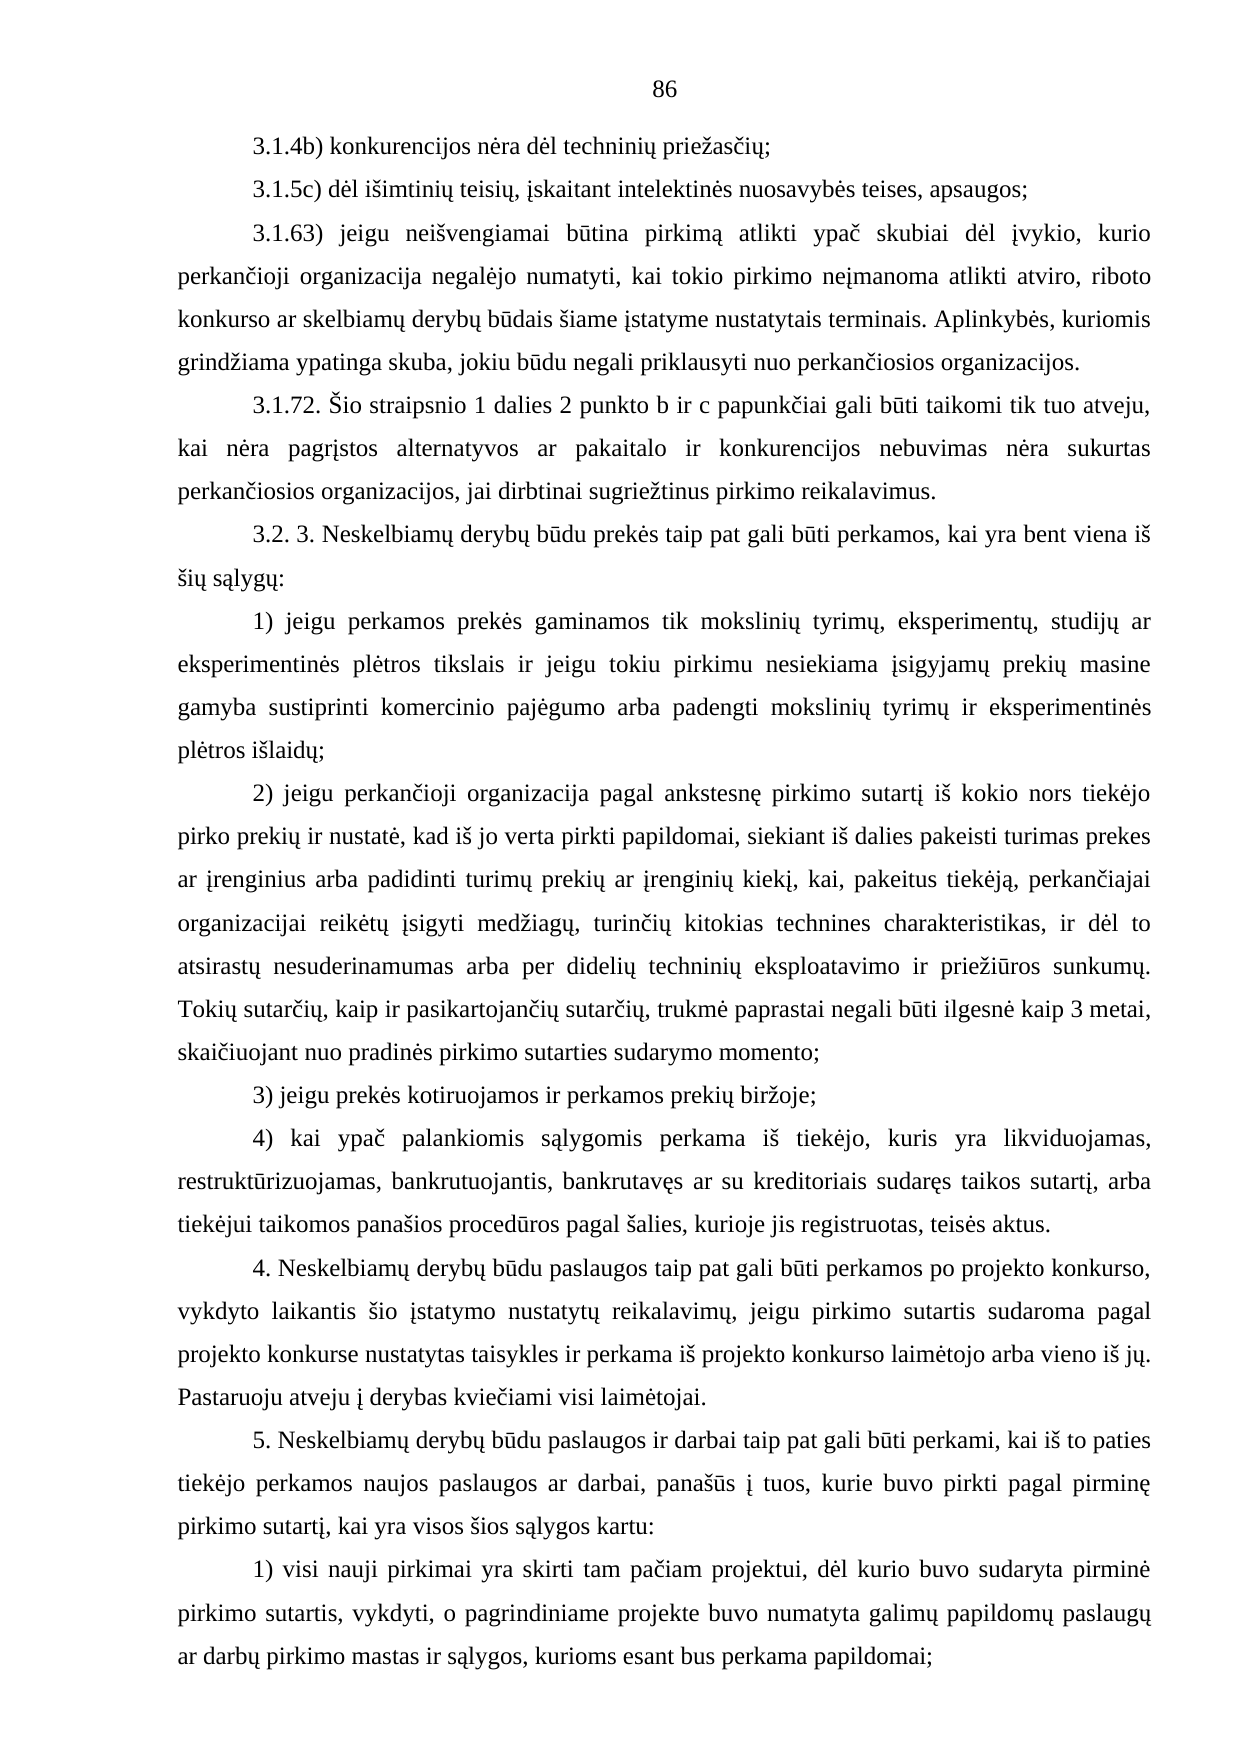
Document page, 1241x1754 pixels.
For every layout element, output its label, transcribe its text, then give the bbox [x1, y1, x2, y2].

text 2) jeigu perkančioji organizacija pagal ankstesnę pirkimo sutartį iš kokio nors tiekėjo pirko prekių ir nustatė, kad iš jo verta pirkti papildomai, siekiant iš dalies pakeisti turimas prekes ar įrenginius arba padidinti turimų prekių ar įrenginių kiekį, kai, pakeitus tiekėją, perkančiajai organizacijai reikėtų įsigyti medžiagų, turinčių kitokias technines charakteristikas, ir dėl to atsirastų nesuderinamumas arba per didelių techninių eksploatavimo ir priežiūros sunkumų. Tokių sutarčių, kaip ir pasikartojančių sutarčių, trukmė paprastai negali būti ilgesnė kaip 3 metai, skaičiuojant nuo pradinės pirkimo sutarties sudarymo momento; [177, 778, 1152, 1066]
text 5. Neskelbiamų derybų būdu paslaugos ir darbai taip pat gali būti perkami, kai iš to paties tiekėjo perkamos naujos paslaugos ar darbai, panašūs į tuos, kurie buvo pirkti pagal pirminę pirkimo sutartį, kai yra visos šios sąlygos kartu: [177, 1425, 1152, 1540]
subtitle b) konkurencijos nėra dėl techninių priežasčių; [177, 131, 1152, 160]
text 4) kai ypač palankiomis sąlygomis perkama iš tiekėjo, kuris yra likviduojamas, restruktūrizuojamas, bankrutuojantis, bankrutavęs ar su kreditoriais sudaręs taikos sutartį, arba tiekėjui taikomos panašios procedūros pagal šalies, kurioje jis registruotas, teisės aktus. [177, 1123, 1152, 1238]
subtitle 3) jeigu neišvengiamai būtina pirkimą atlikti ypač skubiai dėl įvykio, kurio perkančioji organizacija negalėjo numatyti, kai tokio pirkimo neįmanoma atlikti atviro, riboto konkurso ar skelbiamų derybų būdais šiame įstatyme nustatytais terminais. Aplinkybės, kuriomis grindžiama ypatinga skuba, jokiu būdu negali priklausyti nuo perkančiosios organizacijos. [177, 218, 1152, 376]
text 4. Neskelbiamų derybų būdu paslaugos taip pat gali būti perkamos po projekto konkurso, vykdyto laikantis šio įstatymo nustatytų reikalavimų, jeigu pirkimo sutartis sudaroma pagal projekto konkurse nustatytas taisykles ir perkama iš projekto konkurso laimėtojo arba vieno iš jų. Pastaruoju atveju į derybas kviečiami visi laimėtojai. [177, 1253, 1152, 1411]
subtitle 3. Neskelbiamų derybų būdu prekės taip pat gali būti perkamos, kai yra bent viena iš šių sąlygų: [177, 519, 1152, 591]
text 3) jeigu prekės kotiruojamos ir perkamos prekių biržoje; [177, 1080, 1152, 1109]
subtitle 2. Šio straipsnio 1 dalies 2 punkto b ir c papunkčiai gali būti taikomi tik tuo atveju, kai nėra pagrįstos alternatyvos ar pakaitalo ir konkurencijos nebuvimas nėra sukurtas perkančiosios organizacijos, jai dirbtinai sugriežtinus pirkimo reikalavimus. [177, 390, 1152, 505]
text 1) jeigu perkamos prekės gaminamos tik mokslinių tyrimų, eksperimentų, studijų ar eksperimentinės plėtros tikslais ir jeigu tokiu pirkimu nesiekiama įsigyjamų prekių masine gamyba sustiprinti komercinio pajėgumo arba padengti mokslinių tyrimų ir eksperimentinės plėtros išlaidų; [177, 606, 1152, 764]
text 1) visi nauji pirkimai yra skirti tam pačiam projektui, dėl kurio buvo sudaryta pirminė pirkimo sutartis, vykdyti, o pagrindiniame projekte buvo numatyta galimų papildomų paslaugų ar darbų pirkimo mastas ir sąlygos, kurioms esant bus perkama papildomai; [177, 1554, 1152, 1669]
subtitle c) dėl išimtinių teisių, įskaitant intelektinės nuosavybės teises, apsaugos; [177, 174, 1152, 203]
